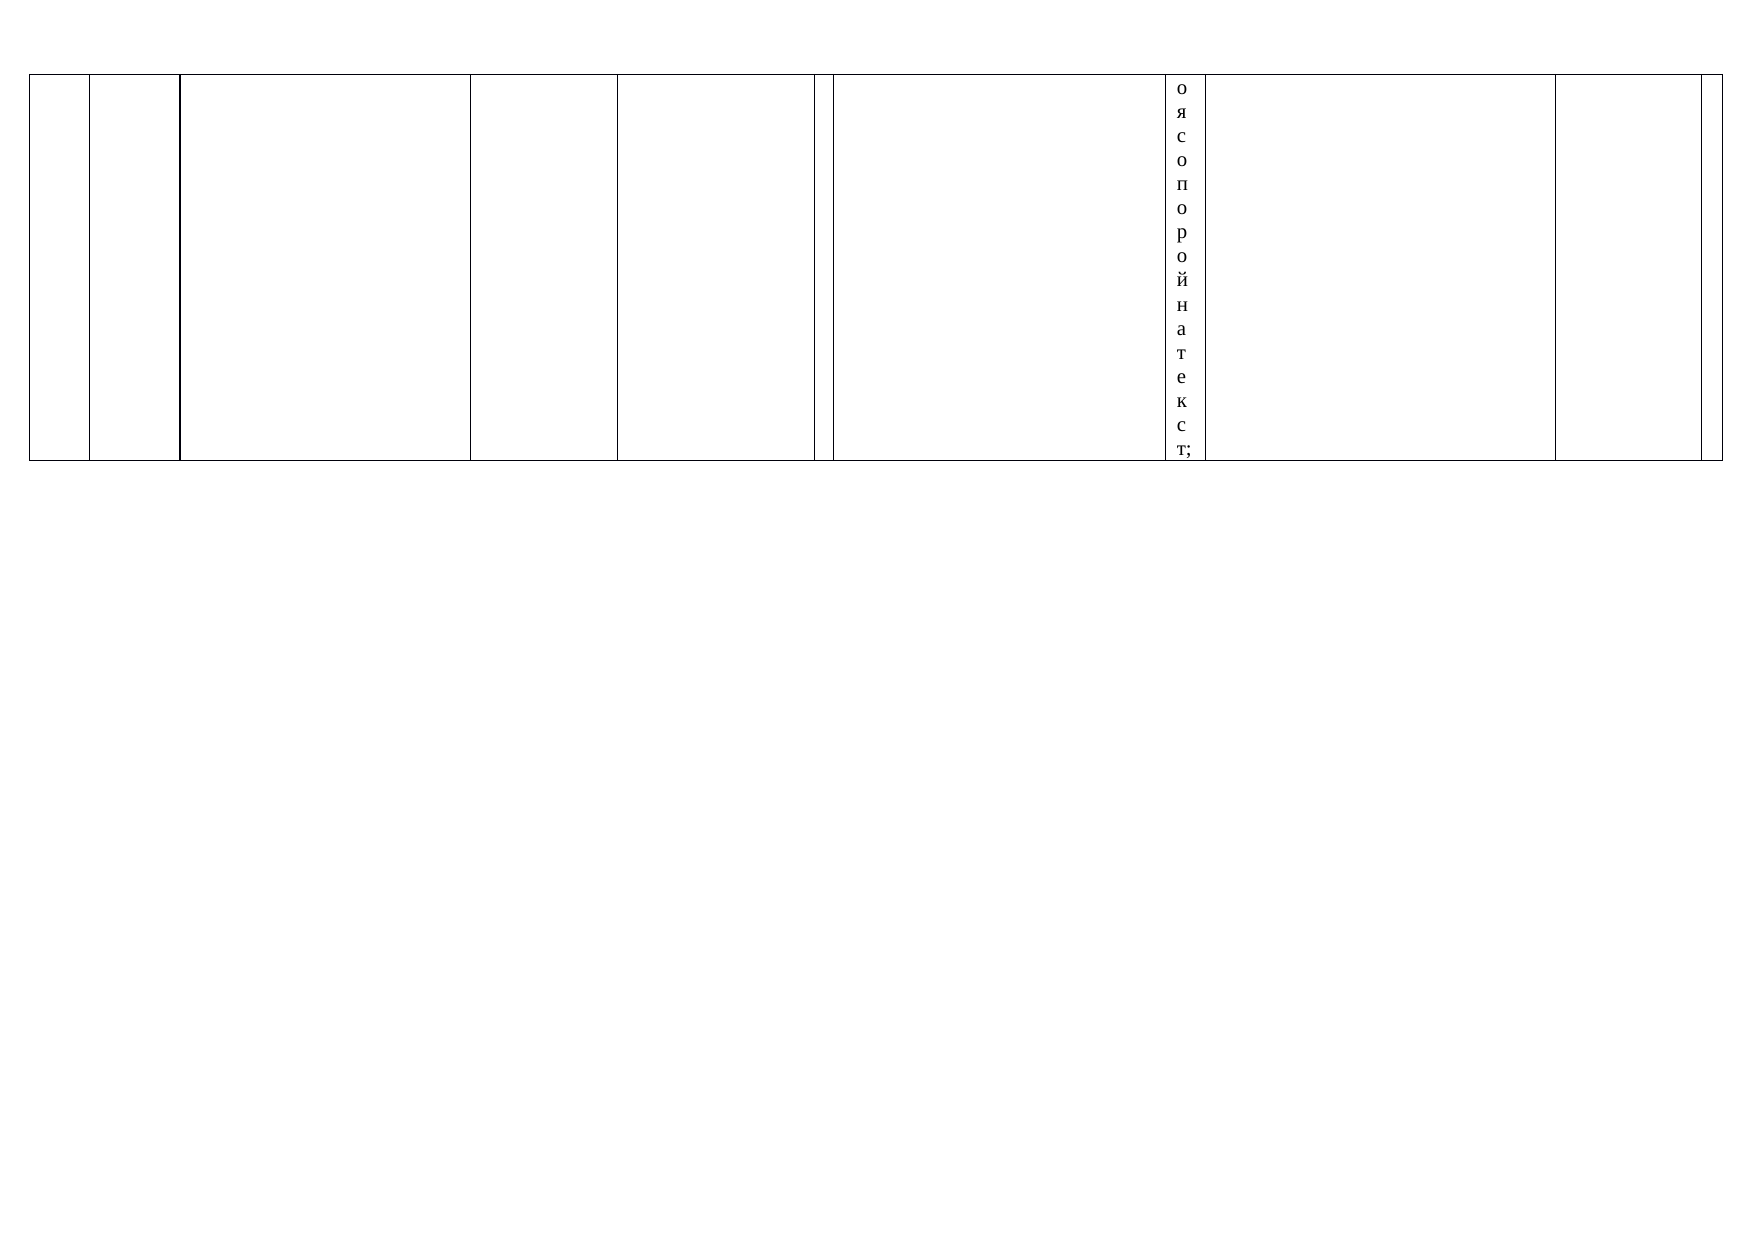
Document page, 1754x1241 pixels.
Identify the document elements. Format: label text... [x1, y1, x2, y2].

table_cell [834, 75, 1165, 460]
table_cell [1206, 75, 1555, 460]
table_cell [30, 75, 89, 460]
table_cell [618, 75, 814, 460]
table_cell [471, 75, 617, 460]
table_cell [1556, 75, 1701, 460]
table_cell оя с опорой на текст; [1166, 75, 1205, 460]
table_cell [1702, 75, 1722, 460]
table_cell [181, 75, 470, 460]
table_cell [815, 75, 833, 460]
table_cell [90, 75, 179, 460]
